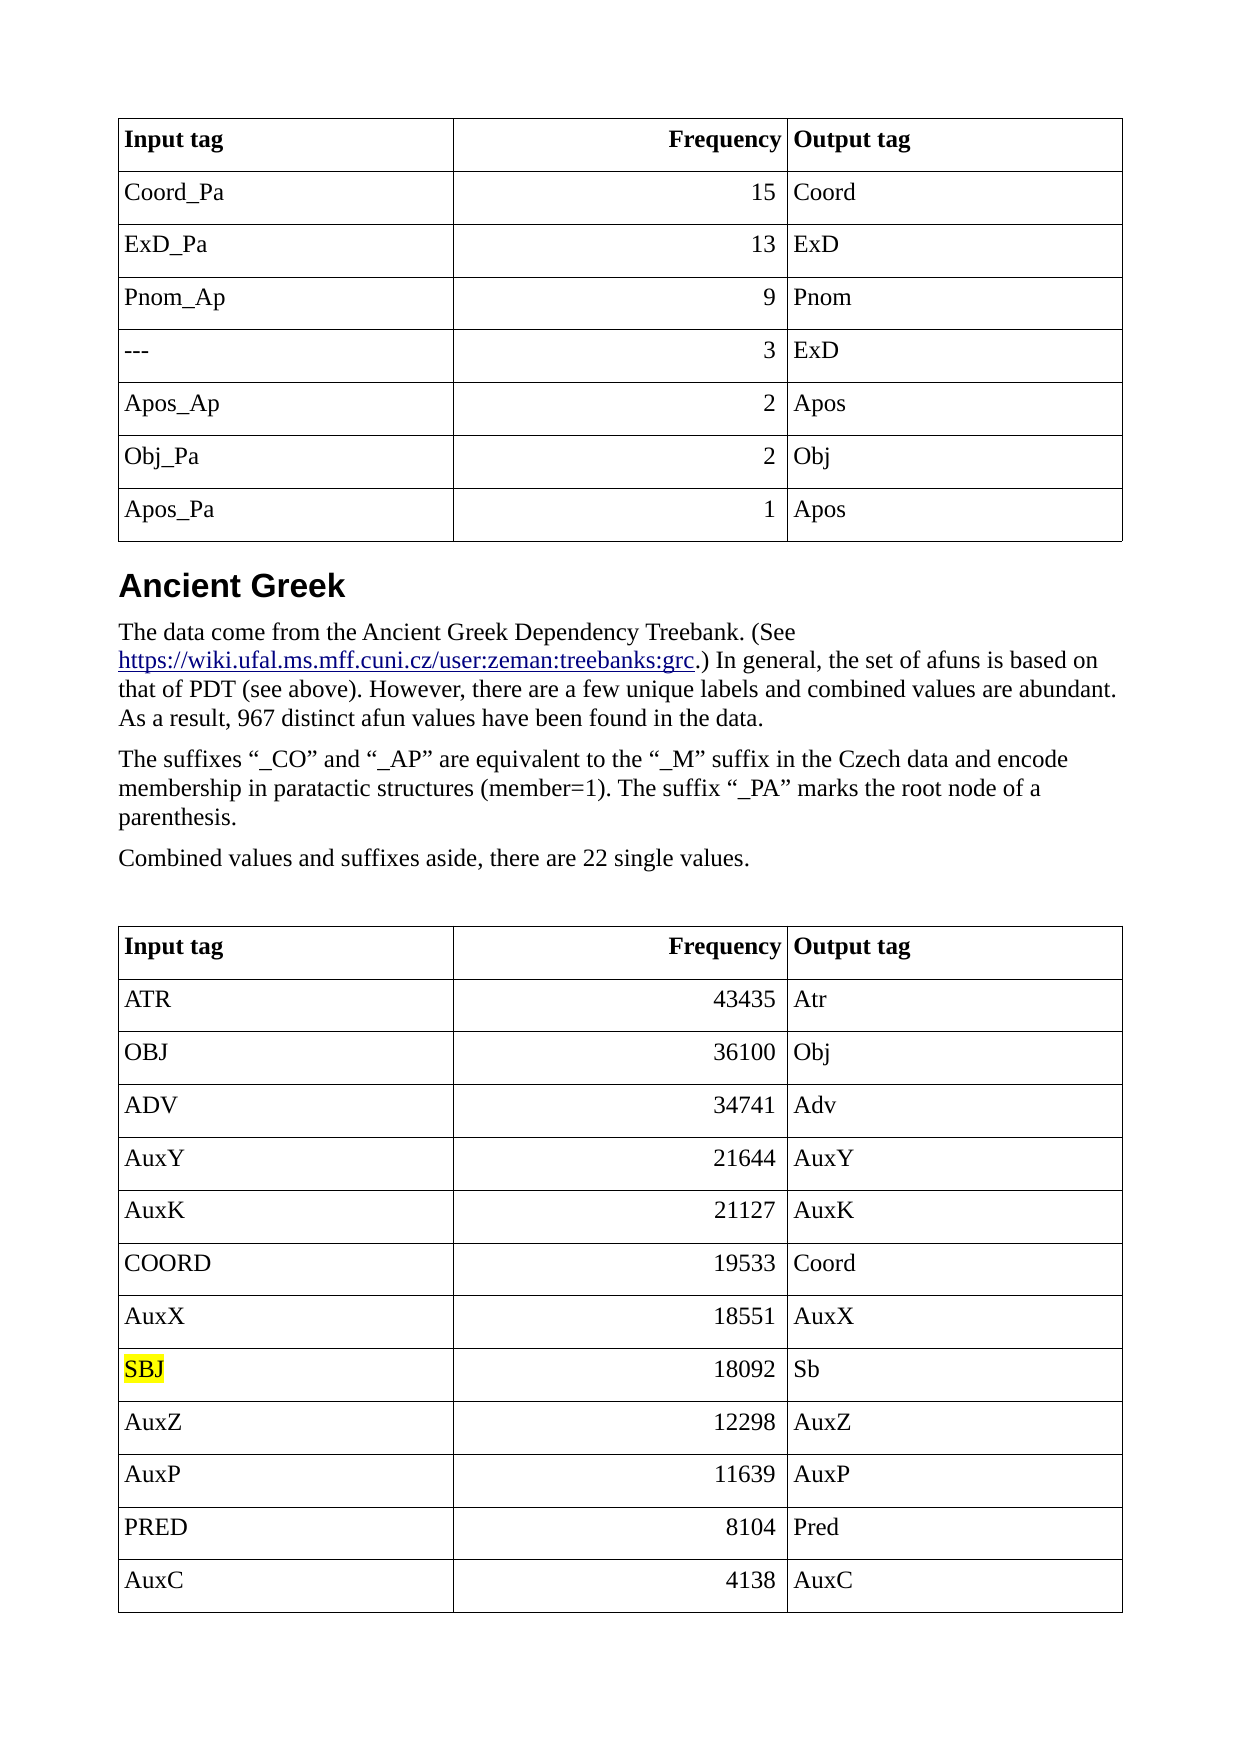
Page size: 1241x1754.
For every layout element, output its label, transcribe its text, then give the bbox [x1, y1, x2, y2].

table_cell AuxK [788, 1191, 1122, 1242]
table_cell AuxK [119, 1191, 453, 1242]
table_cell AuxX [119, 1296, 453, 1348]
table_cell 43435 [454, 980, 787, 1031]
text The suffixes “_CO” and “_AP” are equivalent to the “_M” suffix in the Czech data and encode membership in paratactic structures (member=1). The suffix “_PA” marks the root node of a parenthesis. [118, 744, 1122, 831]
table_cell 2 [454, 383, 787, 435]
table_cell AuxC [119, 1560, 453, 1612]
table_cell AuxP [788, 1455, 1122, 1507]
table_header Output tag [788, 119, 1122, 171]
table_cell ATR [119, 980, 453, 1031]
table_cell Obj [788, 1032, 1122, 1084]
table_cell 21127 [454, 1191, 787, 1242]
table_cell 18092 [454, 1349, 787, 1401]
table_cell ExD [788, 225, 1122, 277]
text The data come from the Ancient Greek Dependency Treebank. (See https://wiki.ufal.ms.mff.cuni.cz/user:zeman:treebanks:grc.) In general, the set of afuns is based on that of PDT (see above). However, there are a few unique labels and combined values are abundant. As a result, 967 distinct afun values have been found in the data. [118, 617, 1122, 732]
table_cell 11639 [454, 1455, 787, 1507]
table_cell 1 [454, 489, 787, 541]
table_cell 3 [454, 330, 787, 382]
table_cell 2 [454, 436, 787, 488]
table_cell AuxY [788, 1138, 1122, 1190]
table_cell PRED [119, 1508, 453, 1559]
table_cell ExD [788, 330, 1122, 382]
table_cell 15 [454, 172, 787, 224]
table_cell COORD [119, 1244, 453, 1295]
table_cell Pred [788, 1508, 1122, 1559]
table_header Frequency [454, 119, 787, 171]
table_cell 21644 [454, 1138, 787, 1190]
subtitle Ancient Greek [118, 566, 1122, 604]
table_cell Coord [788, 172, 1122, 224]
table_cell Coord_Pa [119, 172, 453, 224]
table_cell 4138 [454, 1560, 787, 1612]
table_cell Pnom_Ap [119, 278, 453, 329]
table_cell Obj_Pa [119, 436, 453, 488]
table_cell AuxY [119, 1138, 453, 1190]
table_cell 36100 [454, 1032, 787, 1084]
table_cell Pnom [788, 278, 1122, 329]
table_cell 19533 [454, 1244, 787, 1295]
table_cell AuxZ [119, 1402, 453, 1454]
table_cell 8104 [454, 1508, 787, 1559]
table_cell Sb [788, 1349, 1122, 1401]
table_cell AuxZ [788, 1402, 1122, 1454]
table_cell 13 [454, 225, 787, 277]
table_cell Apos [788, 489, 1122, 541]
table_cell Adv [788, 1085, 1122, 1137]
table_cell Obj [788, 436, 1122, 488]
table_cell 9 [454, 278, 787, 329]
table_header Input tag [119, 927, 453, 978]
table_cell OBJ [119, 1032, 453, 1084]
table_cell AuxX [788, 1296, 1122, 1348]
table_cell 34741 [454, 1085, 787, 1137]
table_cell --- [119, 330, 453, 382]
table_header Output tag [788, 927, 1122, 978]
table_cell Apos_Pa [119, 489, 453, 541]
table_cell 18551 [454, 1296, 787, 1348]
table_cell AuxC [788, 1560, 1122, 1612]
text Combined values and suffixes aside, there are 22 single values. [118, 843, 1122, 872]
table_cell Atr [788, 980, 1122, 1031]
table_cell AuxP [119, 1455, 453, 1507]
table_cell Apos_Ap [119, 383, 453, 435]
table_header Frequency [454, 927, 787, 978]
table_cell ADV [119, 1085, 453, 1137]
table_cell Coord [788, 1244, 1122, 1295]
table_header Input tag [119, 119, 453, 171]
table_cell Apos [788, 383, 1122, 435]
table_cell ExD_Pa [119, 225, 453, 277]
table_cell SBJ [119, 1349, 453, 1401]
table_cell 12298 [454, 1402, 787, 1454]
